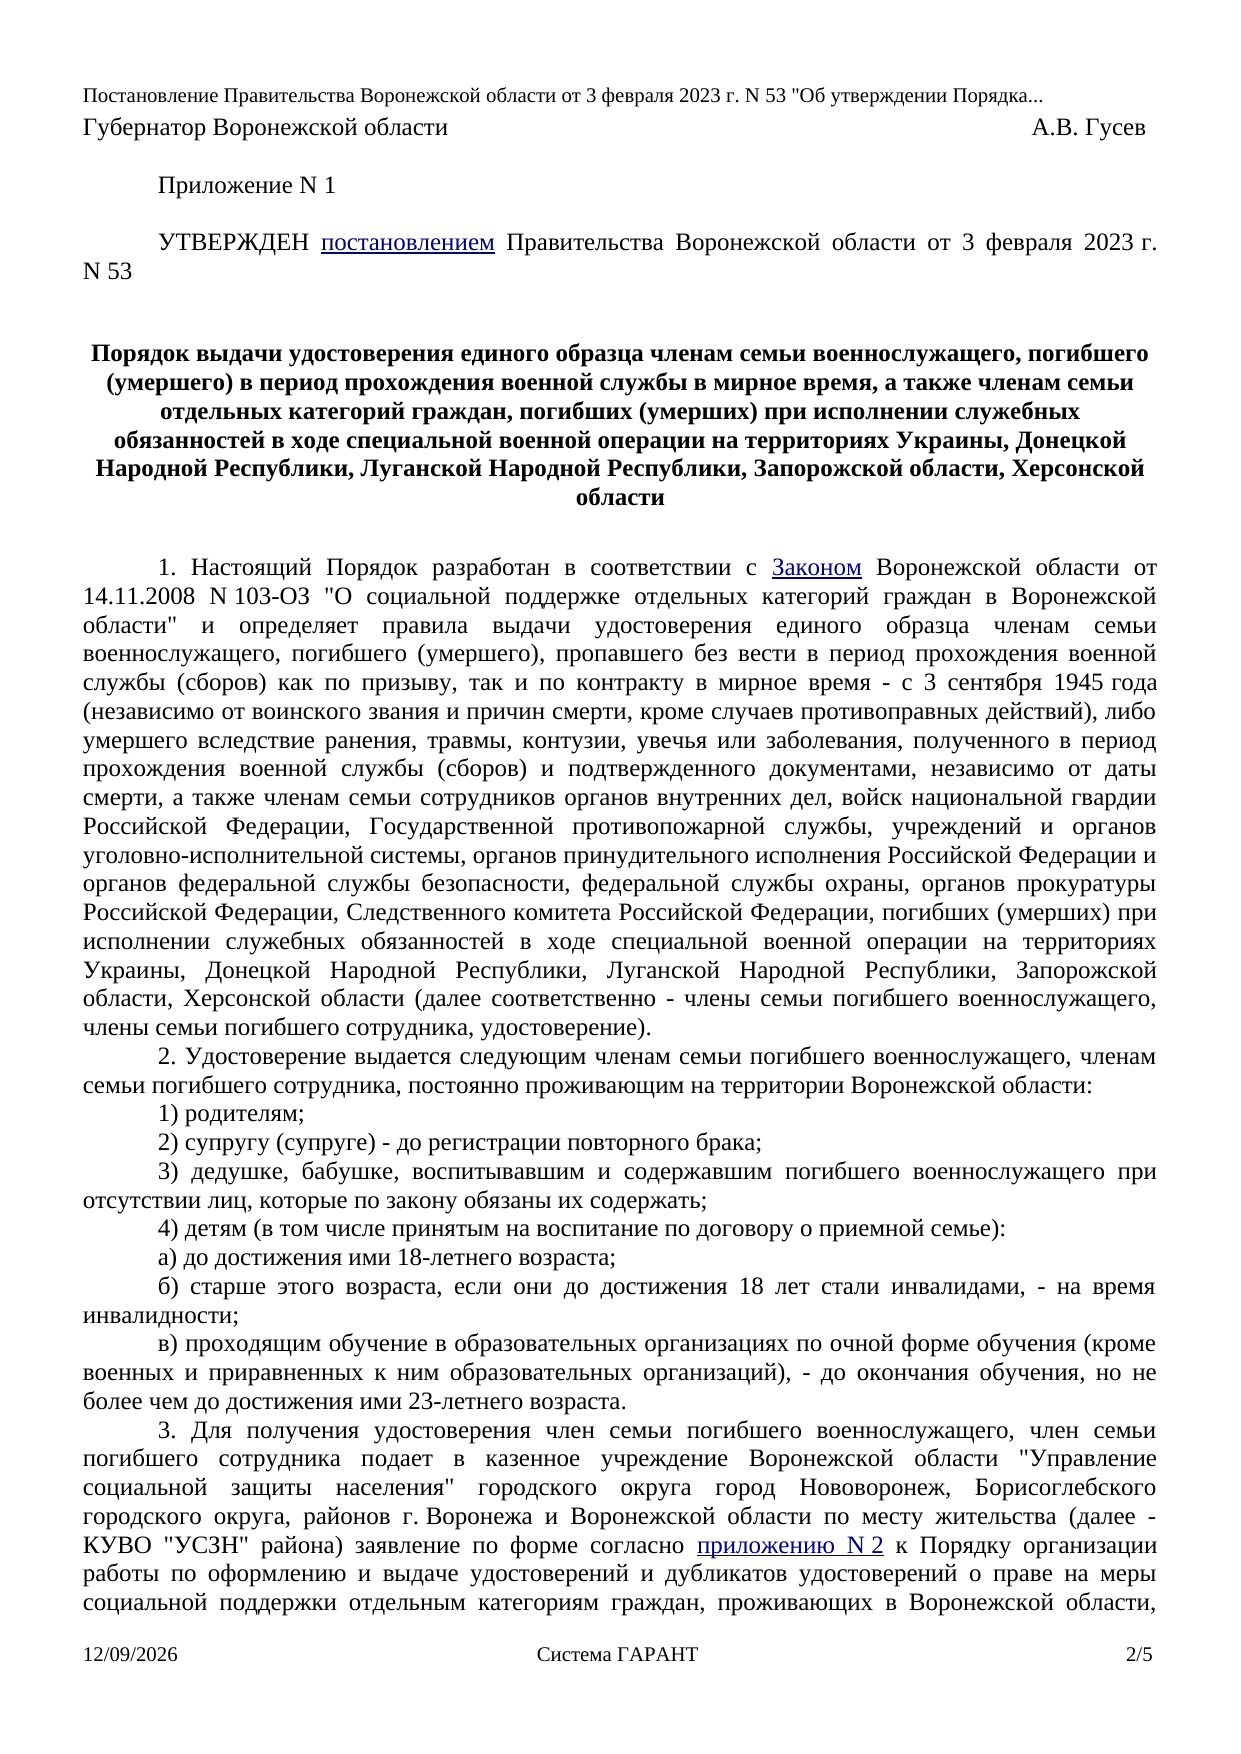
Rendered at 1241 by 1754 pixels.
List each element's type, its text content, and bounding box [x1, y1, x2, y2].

subtitle Порядок выдачи удостоверения единого образца членам семьи военнослужащего, погибшего (умершего) в период прохождения военной службы в мирное время, а также членам семьи отдельных категорий граждан, погибших (умерших) при исполнении служебных обязанностей в ходе специальной военной операции на территориях Украины, Донецкой Народной Республики, Луганской Народной Республики, Запорожской области, Херсонской области [83, 338, 1157, 511]
text 3. Для получения удостоверения член семьи погибшего военнослужащего, член семьи погибшего сотрудника подает в казенное учреждение Воронежской области "Управление социальной защиты населения" городского округа город Нововоронеж, Борисоглебского городского округа, районов г. Воронежа и Воронежской области по месту жительства (далее - КУВО "УСЗН" района) заявление по форме согласно приложению N 2 к Порядку организации работы по оформлению и выдаче удостоверений и дубликатов удостоверений о праве на меры социальной поддержки отдельным категориям граждан, проживающих в Воронежской области, [83, 1415, 1157, 1616]
text б) старше этого возраста, если они до достижения 18 лет стали инвалидами, - на время инвалидности; [83, 1271, 1157, 1328]
text 1. Настоящий Порядок разработан в соответствии с Законом Воронежской области от 14.11.2008 N 103-ОЗ "О социальной поддержке отдельных категорий граждан в Воронежской области" и определяет правила выдачи удостоверения единого образца членам семьи военнослужащего, погибшего (умершего), пропавшего без вести в период прохождения военной службы (сборов) как по призыву, так и по контракту в мирное время - с 3 сентября 1945 года (независимо от воинского звания и причин смерти, кроме случаев противоправных действий), либо умершего вследствие ранения, травмы, контузии, увечья или заболевания, полученного в период прохождения военной службы (сборов) и подтвержденного документами, независимо от даты смерти, а также членам семьи сотрудников органов внутренних дел, войск национальной гвардии Российской Федерации, Государственной противопожарной службы, учреждений и органов уголовно-исполнительной системы, органов принудительного исполнения Российской Федерации и органов федеральной службы безопасности, федеральной службы охраны, органов прокуратуры Российской Федерации, Следственного комитета Российской Федерации, погибших (умерших) при исполнении служебных обязанностей в ходе специальной военной операции на территориях Украины, Донецкой Народной Республики, Луганской Народной Республики, Запорожской области, Херсонской области (далее соответственно - члены семьи погибшего военнослужащего, члены семьи погибшего сотрудника, удостоверение). [83, 552, 1157, 1041]
text 3) дедушке, бабушке, воспитывавшим и содержавшим погибшего военнослужащего при отсутствии лиц, которые по закону обязаны их содержать; [83, 1156, 1157, 1213]
text в) проходящим обучение в образовательных организациях по очной форме обучения (кроме военных и приравненных к ним образовательных организаций), - до окончания обучения, но не более чем до достижения ими 23-летнего возраста. [83, 1328, 1157, 1415]
text а) до достижения ими 18-летнего возраста; [83, 1242, 1157, 1271]
table_header Губернатор Воронежской области [83, 112, 791, 141]
text 4) детям (в том числе принятым на воспитание по договору о приемной семье): [83, 1213, 1157, 1242]
table_header А.В. Гусев [791, 112, 1146, 141]
text 1) родителям; [83, 1098, 1157, 1127]
text 2) супругу (супруге) - до регистрации повторного брака; [83, 1127, 1157, 1156]
text УТВЕРЖДЕН постановлением Правительства Воронежской области от 3 февраля 2023 г. N 53 [83, 227, 1157, 285]
text Приложение N 1 [83, 170, 1157, 198]
text 2. Удостоверение выдается следующим членам семьи погибшего военнослужащего, членам семьи погибшего сотрудника, постоянно проживающим на территории Воронежской области: [83, 1041, 1157, 1098]
